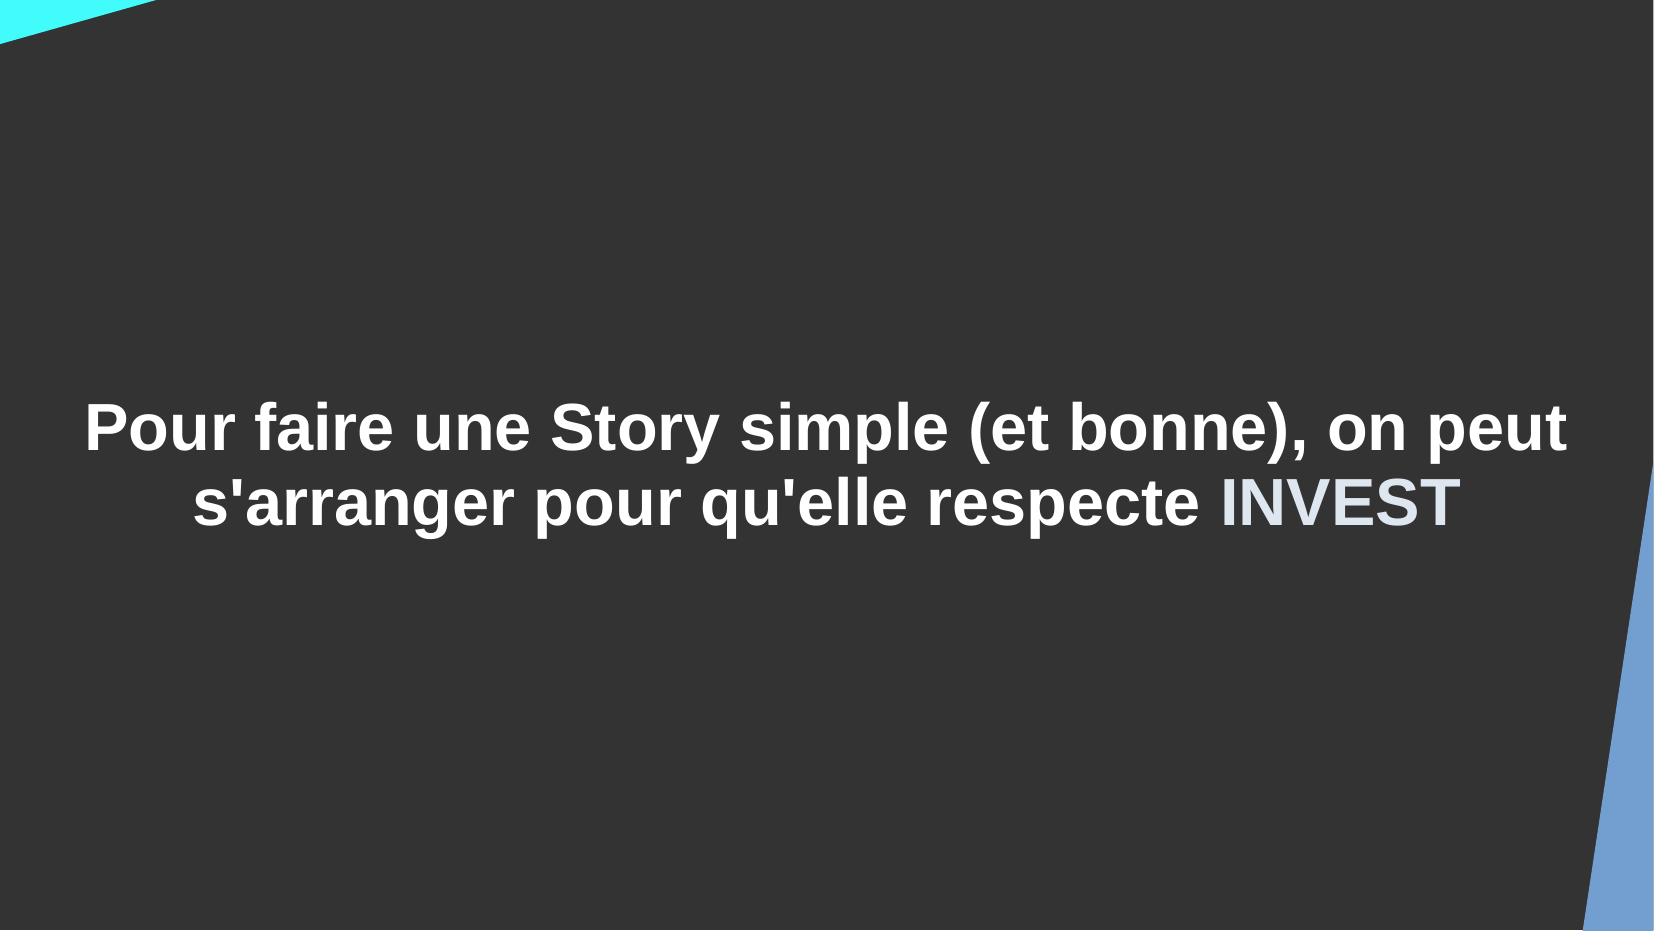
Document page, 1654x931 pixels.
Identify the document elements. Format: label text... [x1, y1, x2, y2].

text_box [0, 0, 157, 45]
text_box [1582, 457, 1654, 931]
title Pour faire une Story simple (et bonne), on peut s'arranger pour qu'elle respecte INVEST [31, 367, 1622, 563]
